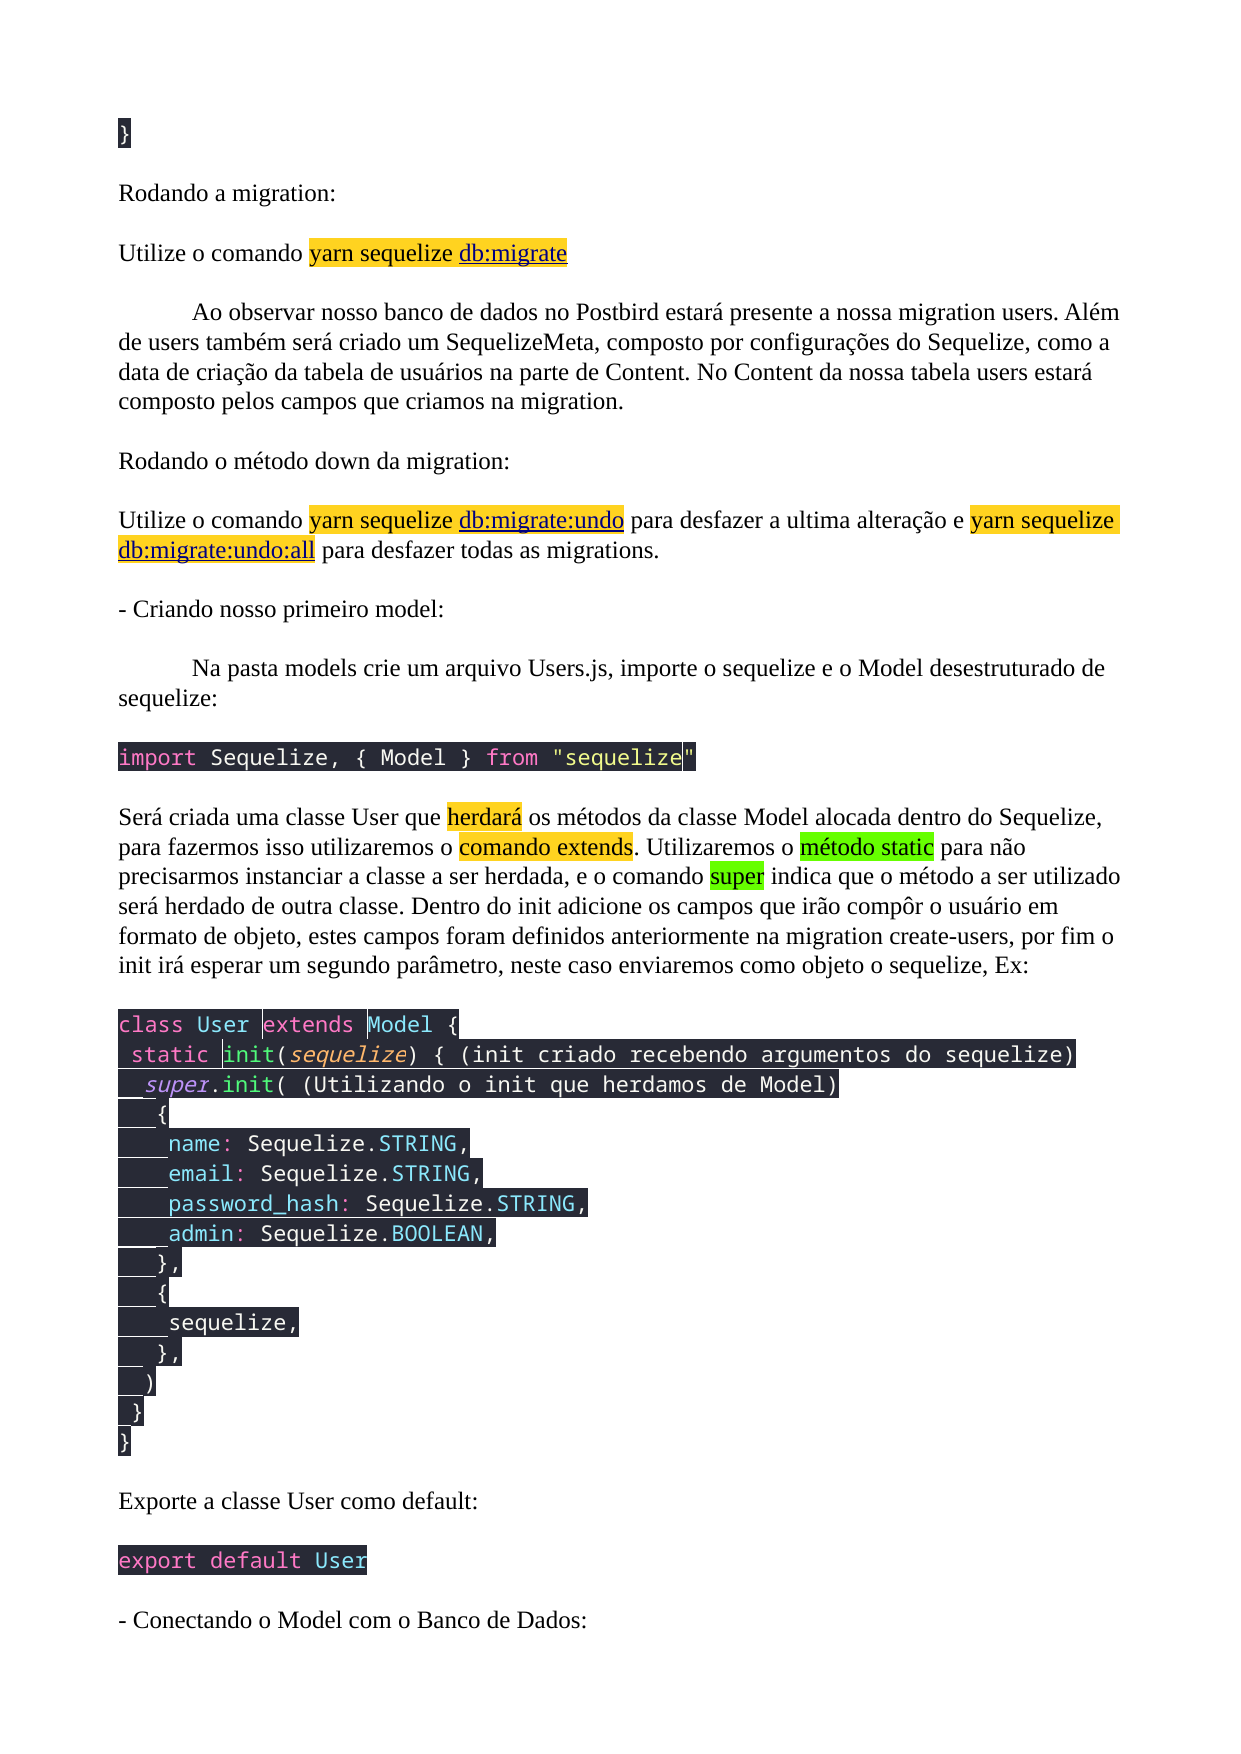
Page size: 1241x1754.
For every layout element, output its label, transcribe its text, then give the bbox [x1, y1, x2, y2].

text Rodando a migration: [118, 178, 1122, 207]
text Utilize o comando yarn sequelize db:migrate:undo para desfazer a ultima alteração e yarn sequelize db:migrate:undo:all para desfazer todas as migrations. [118, 504, 1122, 563]
text }, [118, 1337, 1122, 1366]
text }, [118, 1247, 1122, 1277]
text ) [118, 1366, 1122, 1396]
text Exporte a classe User como default: [118, 1486, 1122, 1515]
text Na pasta models crie um arquivo Users.js, importe o sequelize e o Model desestruturado de sequelize: [118, 653, 1122, 712]
text Ao observar nosso banco de dados no Postbird estará presente a nossa migration users. Além de users também será criado um SequelizeMeta, composto por configurações do Sequelize, como a data de criação da tabela de usuários na parte de Content. No Content da nossa tabela users estará composto pelos campos que criamos na migration. [118, 296, 1122, 415]
text Rodando o método down da migration: [118, 445, 1122, 474]
text sequelize, [118, 1307, 1122, 1337]
text password_hash: Sequelize.STRING, [118, 1188, 1122, 1217]
text export default User [118, 1545, 1122, 1575]
text Será criada uma classe User que herdará os métodos da classe Model alocada dentro do Sequelize, para fazermos isso utilizaremos o comando extends. Utilizaremos o método static para não precisarmos instanciar a classe a ser herdada, e o comando super indica que o método a ser utilizado será herdado de outra classe. Dentro do init adicione os campos que irão compôr o usuário em formato de objeto, estes campos foram definidos anteriormente na migration create-users, por fim o init irá esperar um segundo parâmetro, neste caso enviaremos como objeto o sequelize, Ex: [118, 801, 1122, 979]
text name: Sequelize.STRING, [118, 1128, 1122, 1158]
text email: Sequelize.STRING, [118, 1158, 1122, 1188]
text } [118, 118, 1122, 148]
text } [118, 1396, 1122, 1426]
text { [118, 1277, 1122, 1307]
text { [118, 1098, 1122, 1128]
text - Criando nosso primeiro model: [118, 593, 1122, 623]
text class User extends Model { [118, 1009, 1122, 1039]
text static init(sequelize) { (init criado recebendo argumentos do sequelize) [118, 1039, 1122, 1068]
text Utilize o comando yarn sequelize db:migrate [118, 237, 1122, 267]
text import Sequelize, { Model } from "sequelize" [118, 742, 1122, 771]
text } [118, 1426, 1122, 1456]
text admin: Sequelize.BOOLEAN, [118, 1217, 1122, 1247]
text super.init( (Utilizando o init que herdamos de Model) [118, 1068, 1122, 1098]
text - Conectando o Model com o Banco de Dados: [118, 1604, 1122, 1634]
